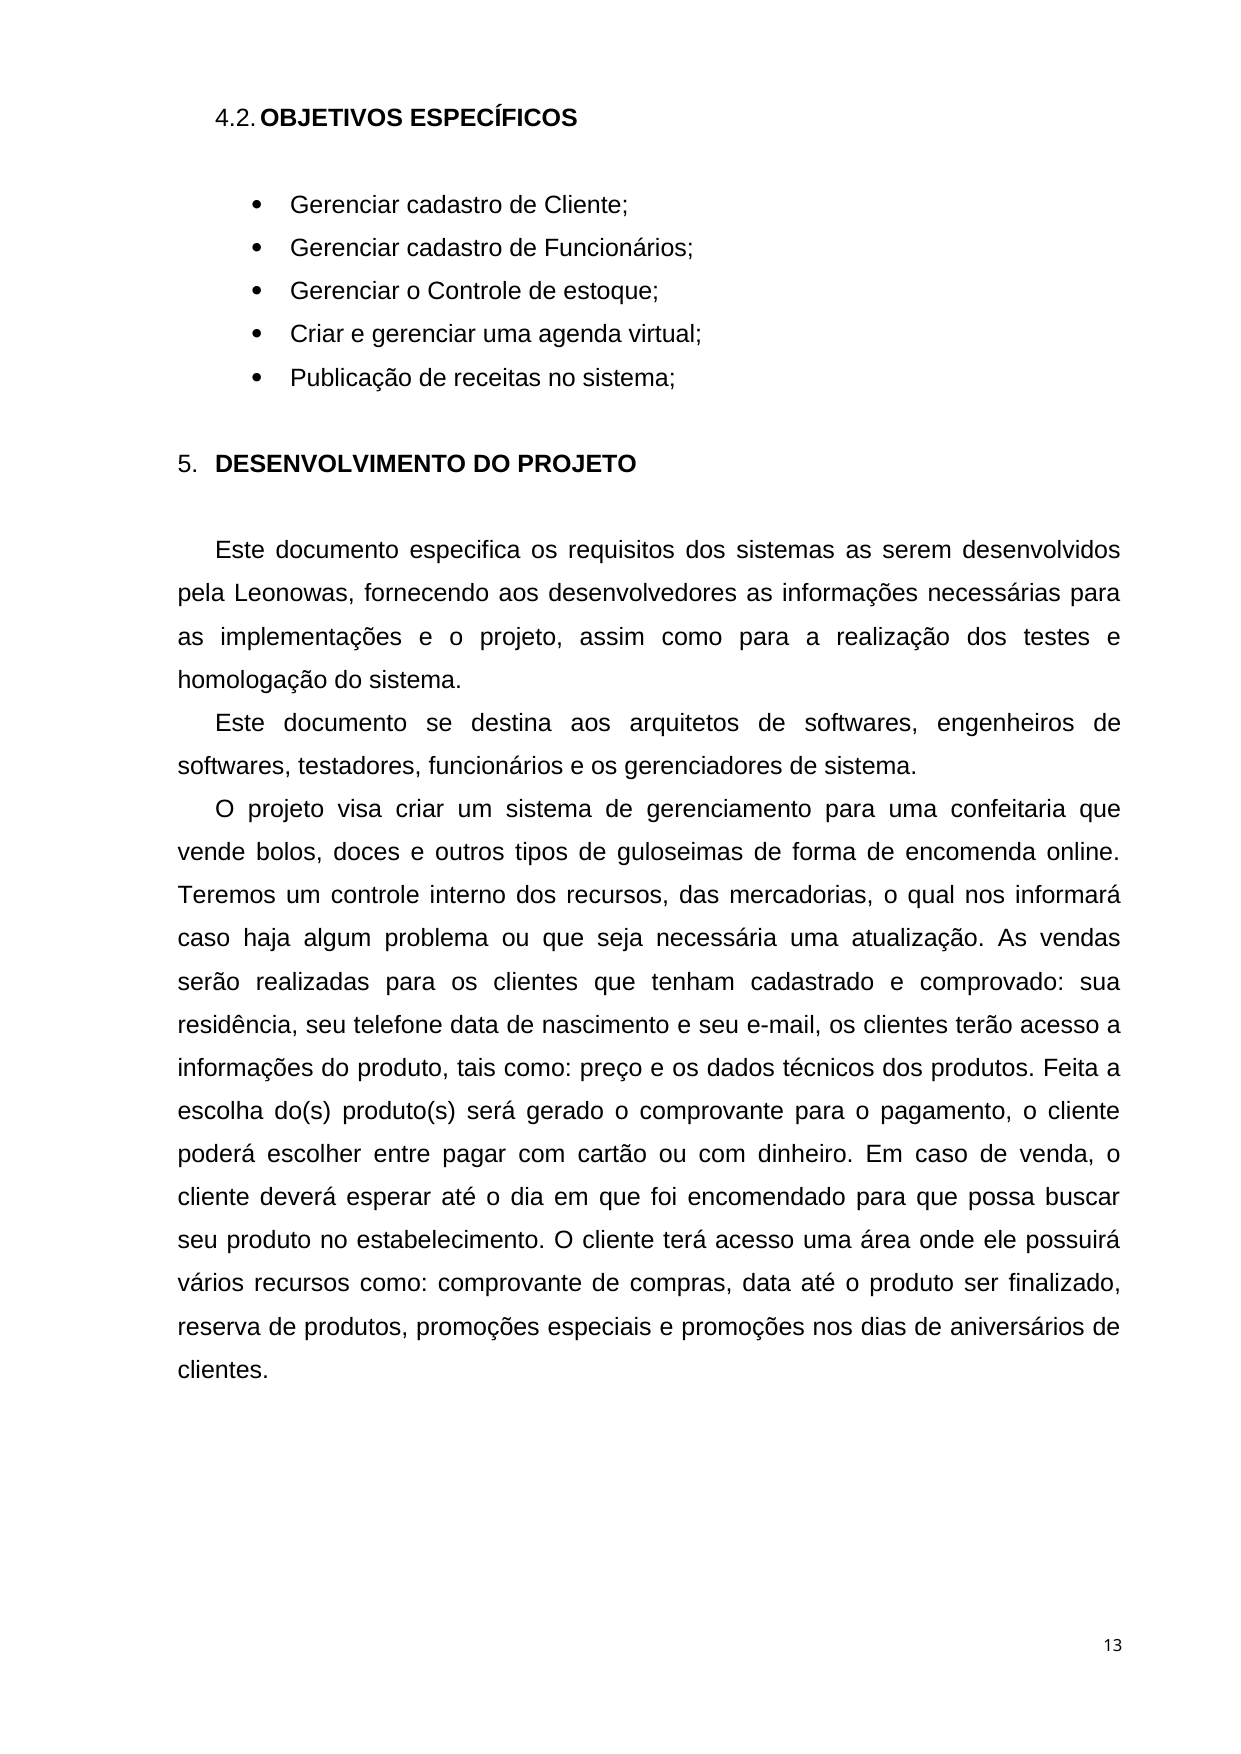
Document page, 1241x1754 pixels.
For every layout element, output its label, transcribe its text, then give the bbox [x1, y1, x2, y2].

text Este documento especifica os requisitos dos sistemas as serem desenvolvidos pela Leonowas, fornecendo aos desenvolvedores as informações necessárias para as implementações e o projeto, assim como para a realização dos testes e homologação do sistema. [177, 535, 1122, 693]
text O projeto visa criar um sistema de gerenciamento para uma confeitaria que vende bolos, doces e outros tipos de guloseimas de forma de encomenda online. Teremos um controle interno dos recursos, das mercadorias, o qual nos informará caso haja algum problema ou que seja necessária uma atualização. As vendas serão realizadas para os clientes que tenham cadastrado e comprovado: sua residência, seu telefone data de nascimento e seu e-mail, os clientes terão acesso a informações do produto, tais como: preço e os dados técnicos dos produtos. Feita a escolha do(s) produto(s) será gerado o comprovante para o pagamento, o cliente poderá escolher entre pagar com cartão ou com dinheiro. Em caso de venda, o cliente deverá esperar até o dia em que foi encomendado para que possa buscar seu produto no estabelecimento. O cliente terá acesso uma área onde ele possuirá vários recursos como: comprovante de compras, data até o produto ser finalizado, reserva de produtos, promoções especiais e promoções nos dias de aniversários de clientes. [177, 794, 1122, 1383]
list Criar e gerenciar uma agenda virtual; [252, 319, 1122, 348]
list Publicação de receitas no sistema; [252, 363, 1122, 391]
list Gerenciar cadastro de Cliente; [252, 190, 1122, 218]
list DESENVOLVIMENTO DO PROJETO [177, 449, 1122, 478]
list Gerenciar o Controle de estoque; [252, 276, 1122, 305]
list OBJETIVOS ESPECÍFICOS [215, 103, 1122, 132]
list Gerenciar cadastro de Funcionários; [252, 233, 1122, 262]
text Este documento se destina aos arquitetos de softwares, engenheiros de softwares, testadores, funcionários e os gerenciadores de sistema. [177, 708, 1122, 779]
